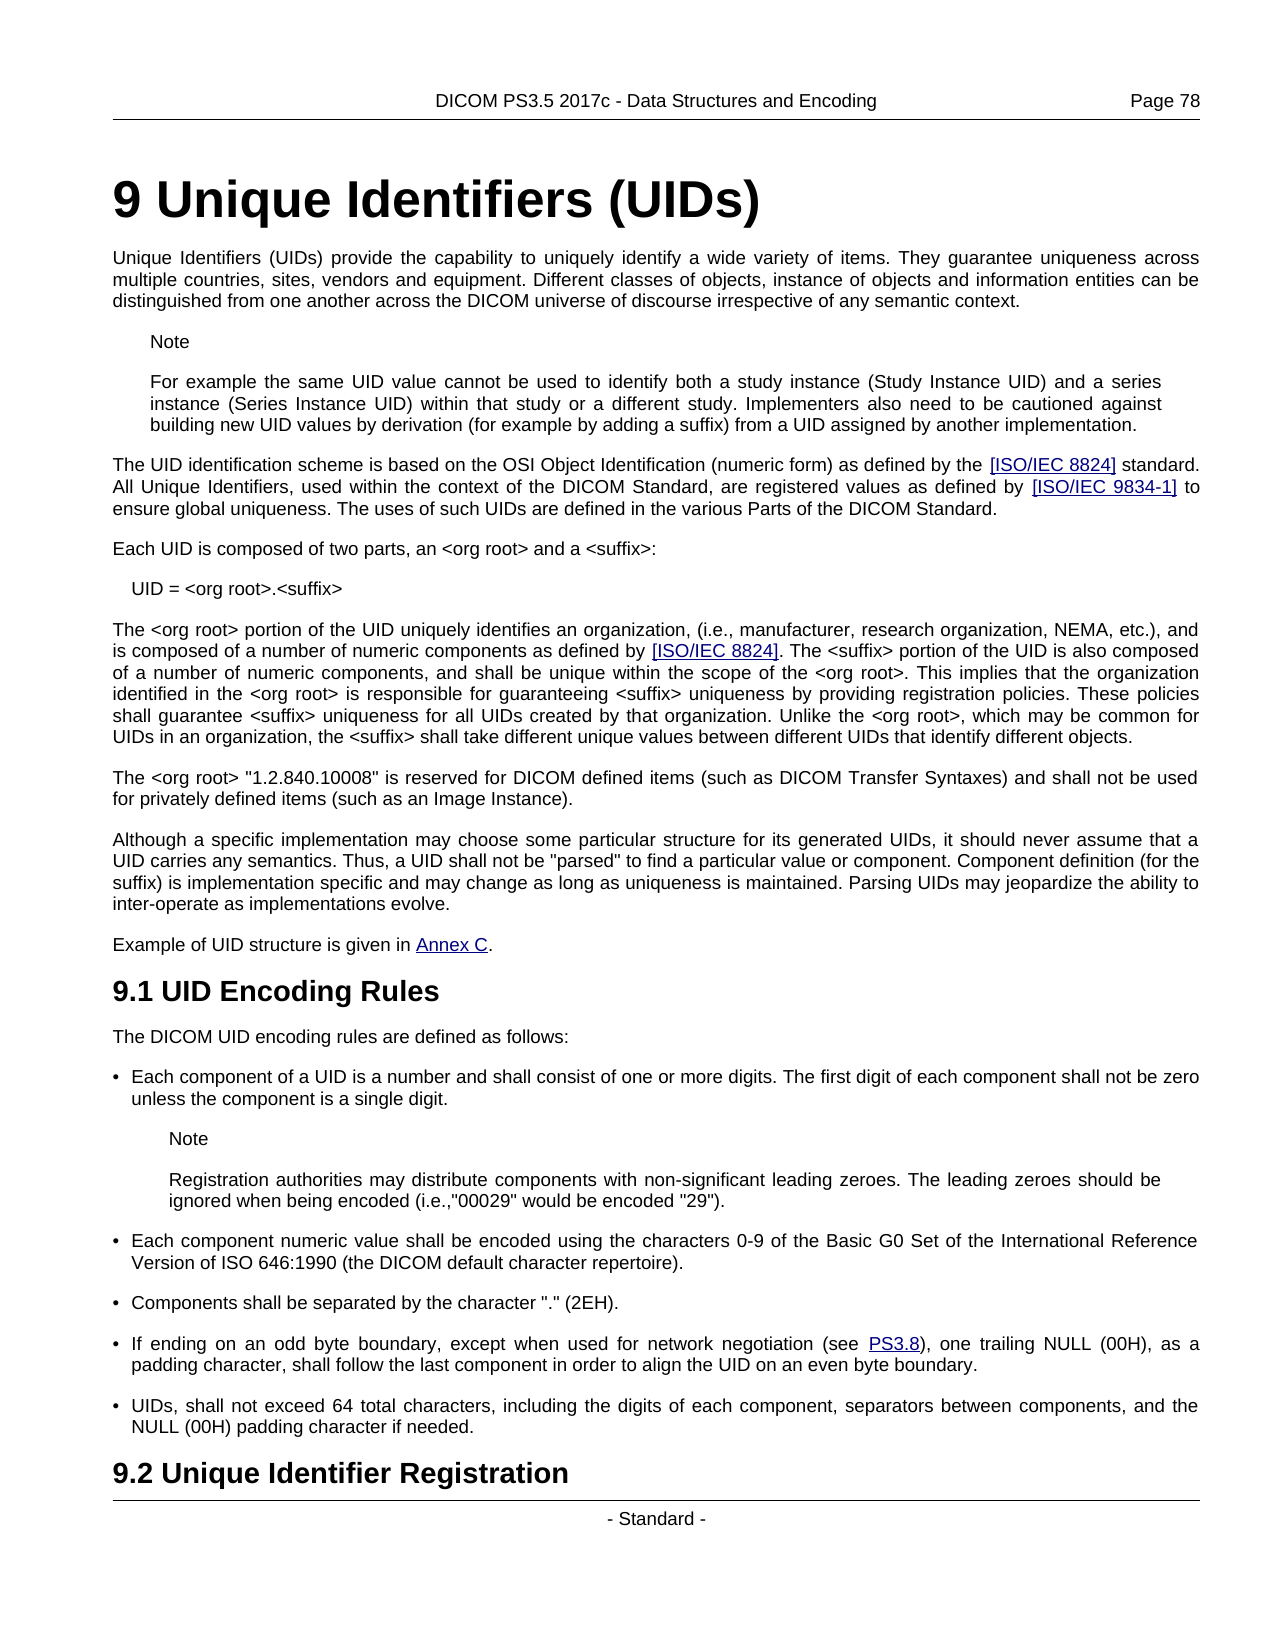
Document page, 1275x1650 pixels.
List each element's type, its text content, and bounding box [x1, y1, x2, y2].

text The <org root> "1.2.840.10008" is reserved for DICOM defined items (such as DICOM Transfer Syntaxes) and shall not be used for privately defined items (such as an Image Instance). [112, 766, 1200, 809]
text The <org root> portion of the UID uniquely identifies an organization, (i.e., manufacturer, research organization, NEMA, etc.), and is composed of a number of numeric components as defined by [ISO/IEC 8824]. The <suffix> portion of the UID is also composed of a number of numeric components, and shall be unique within the scope of the <org root>. This implies that the organization identified in the <org root> is responsible for guaranteeing <suffix> uniqueness by providing registration policies. These policies shall guarantee <suffix> uniqueness for all UIDs created by that organization. Unlike the <org root>, which may be common for UIDs in an organization, the <suffix> shall take different unique values between different UIDs that identify different objects. [112, 618, 1200, 748]
list UIDs, shall not exceed 64 total characters, including the digits of each component, separators between components, and the NULL (00H) padding character if needed. [112, 1394, 1200, 1437]
text 9 Unique Identifiers (UIDs) [112, 169, 1200, 228]
text For example the same UID value cannot be used to identify both a study instance (Study Instance UID) and a series instance (Series Instance UID) within that study or a different study. Implementers also need to be cautioned against building new UID values by derivation (for example by adding a suffix) from a UID assigned by another implementation. [150, 371, 1162, 436]
text Example of UID structure is given in Annex C. [112, 933, 1200, 955]
text The UID identification scheme is based on the OSI Object Identification (numeric form) as defined by the [ISO/IEC 8824] standard. All Unique Identifiers, used within the context of the DICOM Standard, are registered values as defined by [ISO/IEC 9834-1] to ensure global uniqueness. The uses of such UIDs are defined in the various Parts of the DICOM Standard. [112, 454, 1200, 519]
text Note [150, 331, 1162, 352]
list Each component of a UID is a number and shall consist of one or more digits. The first digit of each component shall not be zero unless the component is a single digit. [112, 1066, 1200, 1109]
list Note [150, 1128, 1162, 1150]
text Each UID is composed of two parts, an <org root> and a <suffix>: [112, 538, 1200, 559]
text The DICOM UID encoding rules are defined as follows: [112, 1026, 1200, 1047]
list If ending on an odd byte boundary, except when used for network negotiation (see PS3.8), one trailing NULL (00H), as a padding character, shall follow the last component in order to align the UID on an even byte boundary. [112, 1332, 1200, 1376]
text Unique Identifiers (UIDs) provide the capability to uniquely identify a wide variety of items. They guarantee uniqueness across multiple countries, sites, vendors and equipment. Different classes of objects, instance of objects and information entities can be distinguished from one another across the DICOM universe of discourse irrespective of any semantic context. [112, 247, 1200, 312]
text UID = <org root>.<suffix> [131, 578, 1200, 599]
text 9.2 Unique Identifier Registration [112, 1456, 1200, 1490]
text Although a specific implementation may choose some particular structure for its generated UIDs, it should never assume that a UID carries any semantics. Thus, a UID shall not be "parsed" to find a particular value or component. Component definition (for the suffix) is implementation specific and may change as long as uniqueness is maintained. Parsing UIDs may jeopardize the ability to inter-operate as implementations evolve. [112, 828, 1200, 914]
text 9.1 UID Encoding Rules [112, 974, 1200, 1007]
list Components shall be separated by the character "." (2EH). [112, 1292, 1200, 1314]
list Each component numeric value shall be encoded using the characters 0-9 of the Basic G0 Set of the International Reference Version of ISO 646:1990 (the DICOM default character repertoire). [112, 1230, 1200, 1273]
list Registration authorities may distribute components with non-significant leading zeroes. The leading zeroes should be ignored when being encoded (i.e.,"00029" would be encoded "29"). [150, 1168, 1162, 1212]
